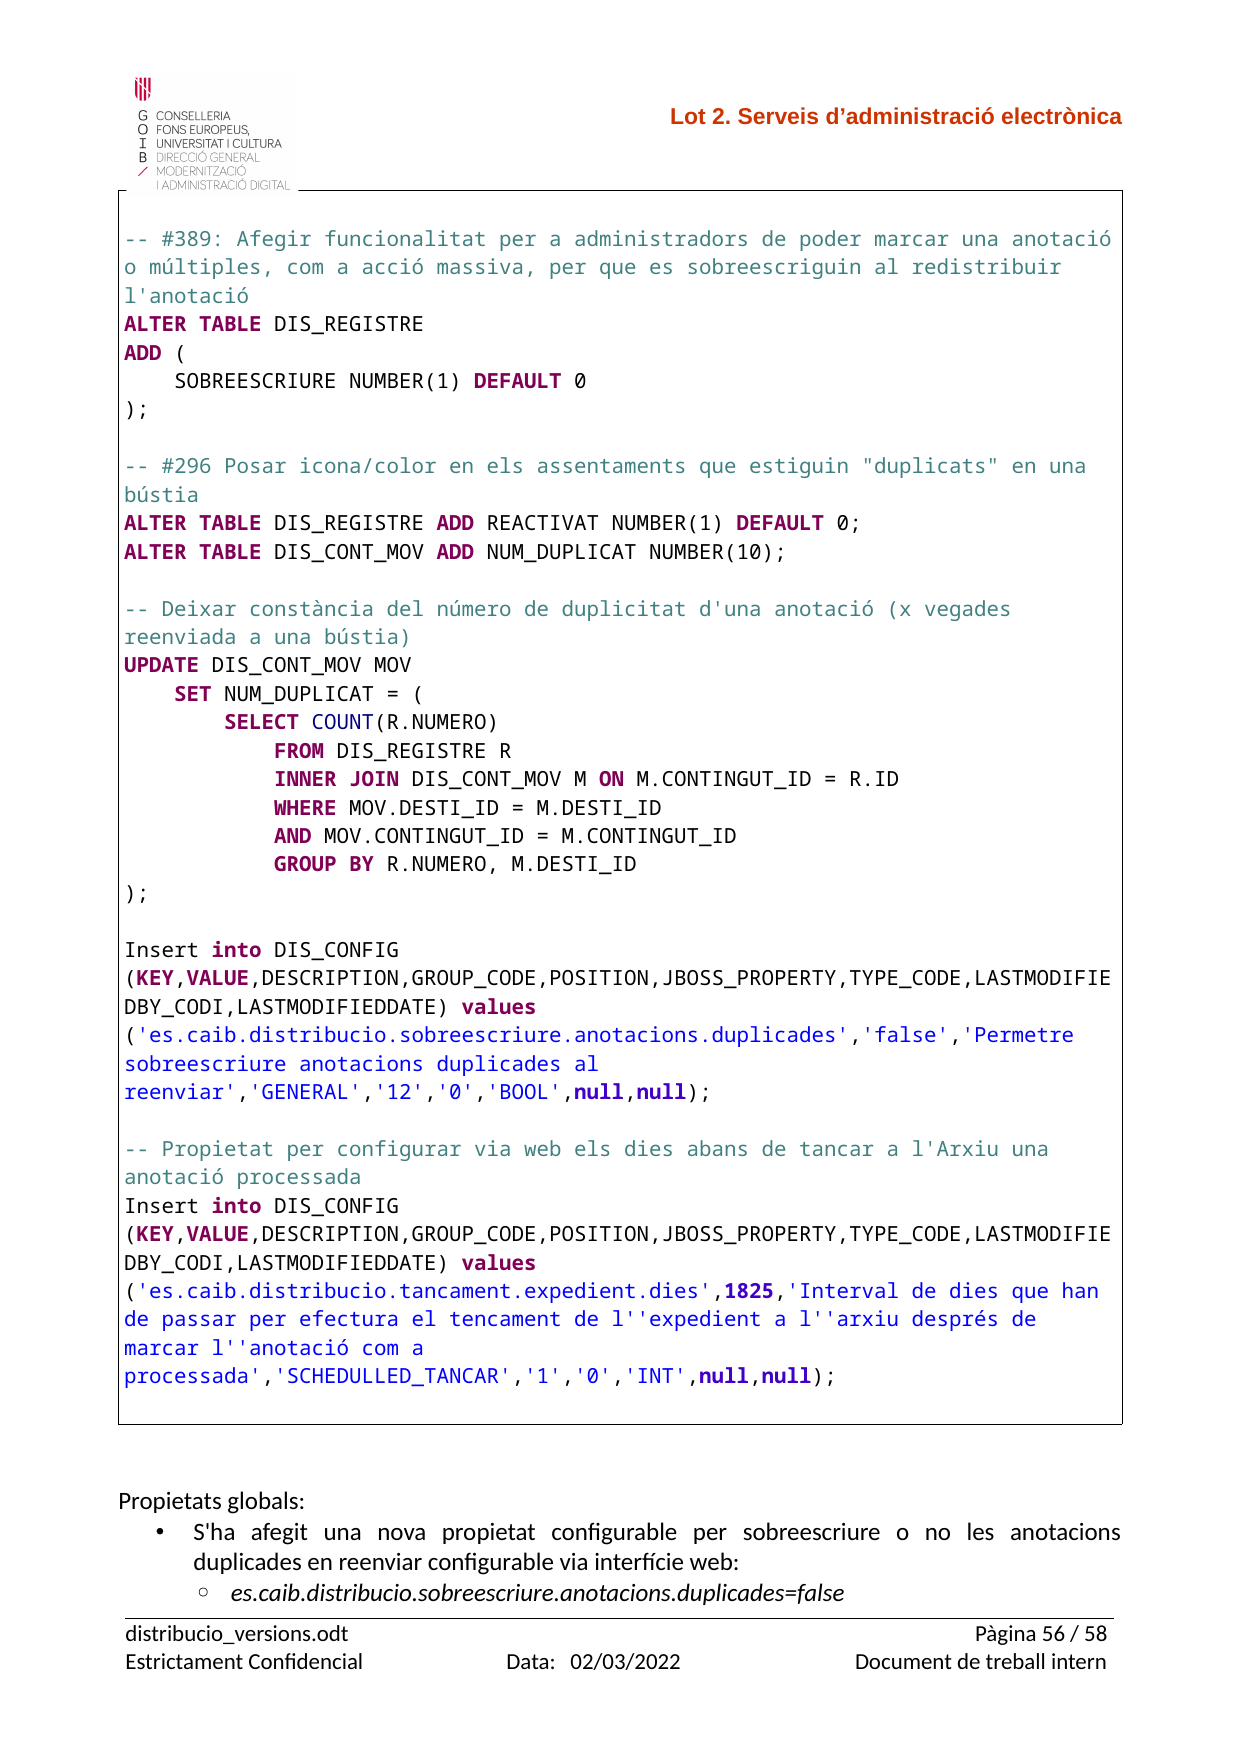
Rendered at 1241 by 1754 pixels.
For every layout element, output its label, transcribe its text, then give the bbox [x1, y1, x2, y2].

list S'ha afegit una nova propietat configurable per sobreescriure o no les anotacions duplicades en reenviar configurable via interfície web: [156, 1516, 1122, 1577]
list es.caib.distribucio.sobreescriure.anotacions.duplicades=false [193, 1577, 1122, 1607]
table_header -- #389: Afegir funcionalitat per a administradors de poder marcar una anotació o múltiples, com a acció massiva, per que es sobreescriguin al redistribuir l'anotació ALTER TABLE DIS_REGISTRE ADD ( SOBREESCRIURE NUMBER(1) DEFAULT 0 ); -- #296 Posar icona/color en els assentaments que estiguin "duplicats" en una bústia ALTER TABLE DIS_REGISTRE ADD REACTIVAT NUMBER(1) DEFAULT 0; ALTER TABLE DIS_CONT_MOV ADD NUM_DUPLICAT NUMBER(10); -- Deixar constància del número de duplicitat d'una anotació (x vegades reenviada a una bústia) UPDATE DIS_CONT_MOV MOV SET NUM_DUPLICAT = ( SELECT COUNT(R.NUMERO) FROM DIS_REGISTRE R INNER JOIN DIS_CONT_MOV M ON M.CONTINGUT_ID = R.ID WHERE MOV.DESTI_ID = M.DESTI_ID AND MOV.CONTINGUT_ID = M.CONTINGUT_ID GROUP BY R.NUMERO, M.DESTI_ID ); Insert into DIS_CONFIG (KEY,VALUE,DESCRIPTION,GROUP_CODE,POSITION,JBOSS_PROPERTY,TYPE_CODE,LASTMODIFIEDBY_CODI,LASTMODIFIEDDATE) values ('es.caib.distribucio.sobreescriure.anotacions.duplicades','false','Permetre sobreescriure anotacions duplicades al reenviar','GENERAL','12','0','BOOL',null,null); -- Propietat per configurar via web els dies abans de tancar a l'Arxiu una anotació processada Insert into DIS_CONFIG (KEY,VALUE,DESCRIPTION,GROUP_CODE,POSITION,JBOSS_PROPERTY,TYPE_CODE,LASTMODIFIEDBY_CODI,LASTMODIFIEDDATE) values ('es.caib.distribucio.tancament.expedient.dies',1825,'Interval de dies que han de passar per efectura el tencament de l''expedient a l''arxiu després de marcar l''anotació com a processada','SCHEDULLED_TANCAR','1','0','INT',null,null); [119, 191, 1122, 1424]
text Propietats globals: [118, 1485, 1122, 1516]
picture [126, 70, 299, 197]
